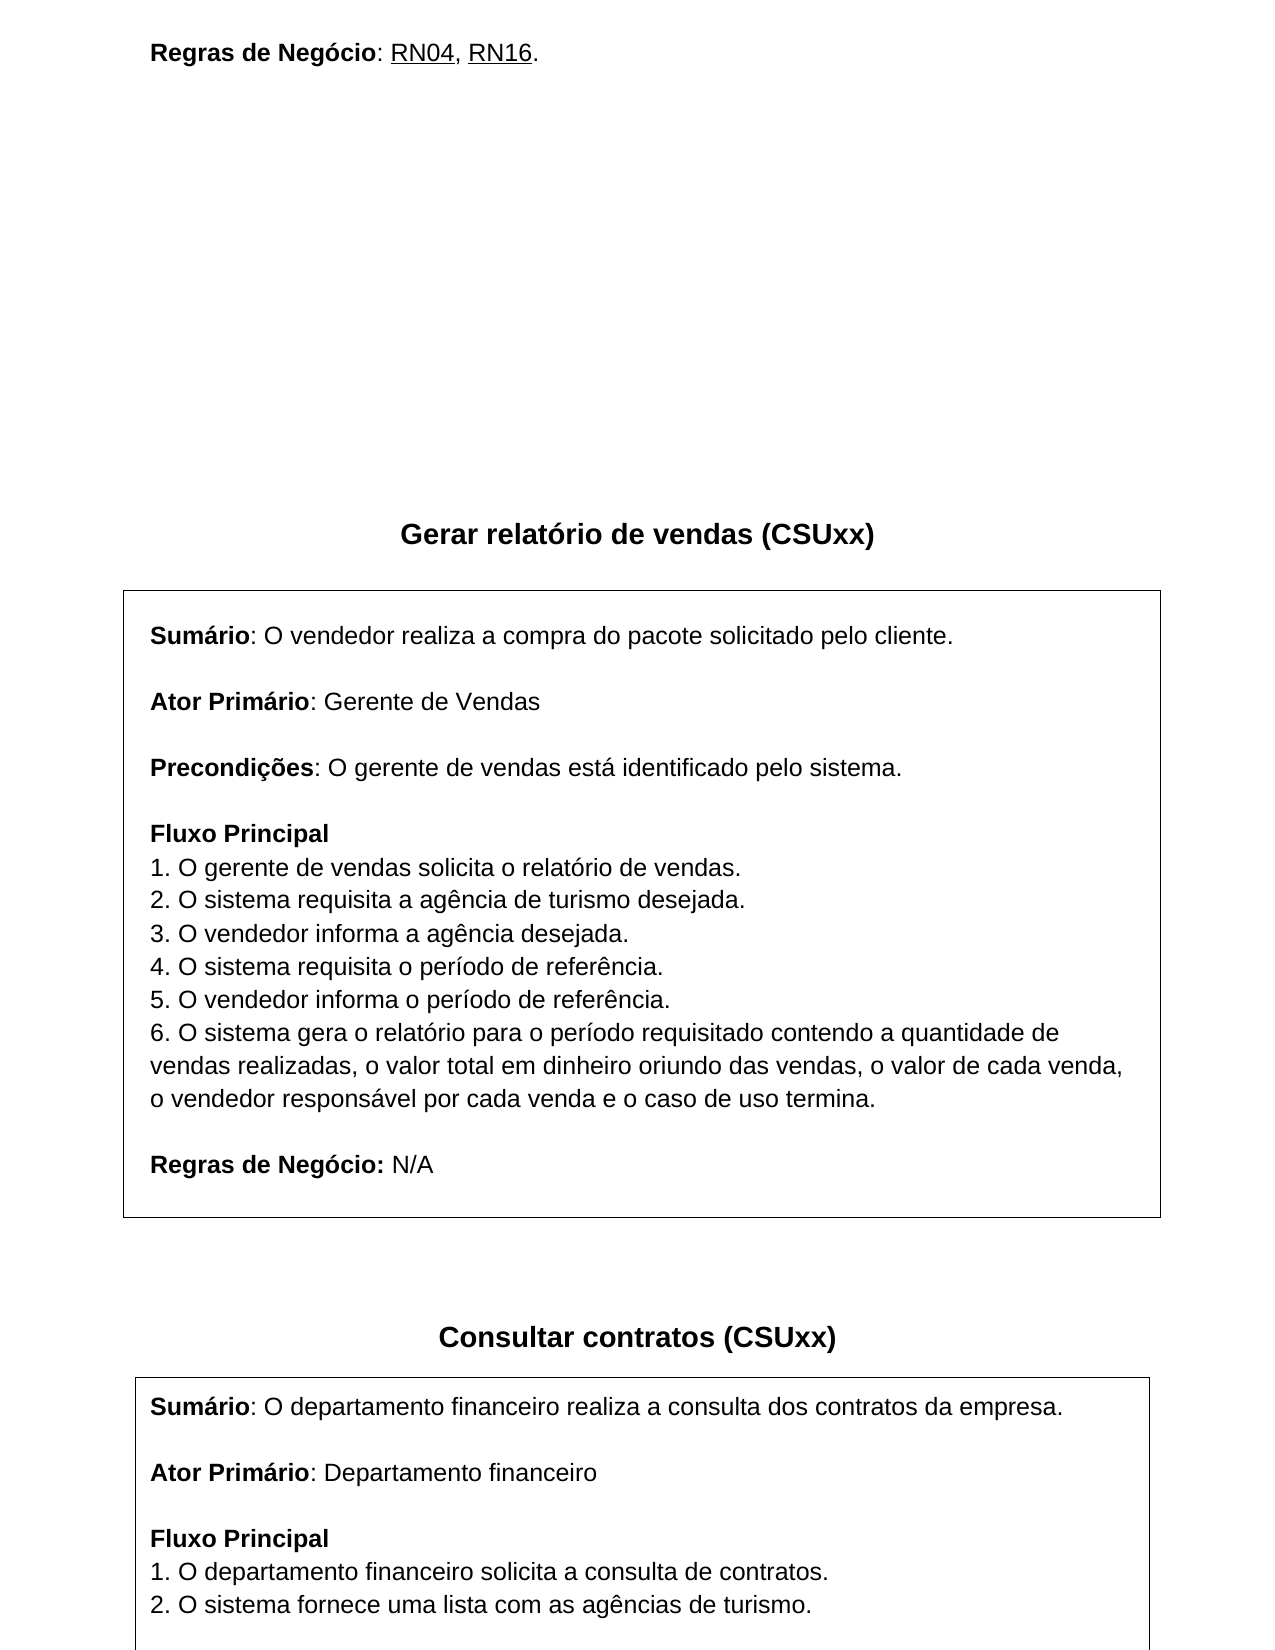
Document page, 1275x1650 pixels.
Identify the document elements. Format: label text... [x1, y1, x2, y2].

text Precondições: O gerente de vendas está identificado pelo sistema. [150, 753, 1125, 782]
text Ator Primário: Departamento financeiro [150, 1458, 1125, 1487]
text Sumário: O vendedor realiza a compra do pacote solicitado pelo cliente. [150, 621, 1125, 650]
text Consultar contratos (CSUxx) [150, 1320, 1125, 1354]
text Regras de Negócio: N/A [150, 1150, 1125, 1178]
list O sistema fornece uma lista com as agências de turismo. [150, 1590, 1125, 1619]
text Ator Primário: Gerente de Vendas [150, 687, 1125, 716]
text Fluxo Principal [150, 1524, 1125, 1553]
text Fluxo Principal [150, 819, 1125, 848]
list O sistema gera o relatório para o período requisitado contendo a quantidade de vendas realizadas, o valor total em dinheiro oriundo das vendas, o valor de cada venda, o vendedor responsável por cada venda e o caso de uso termina. [150, 1018, 1125, 1112]
text Gerar relatório de vendas (CSUxx) [150, 517, 1125, 550]
list O sistema requisita a agência de turismo desejada. [150, 886, 1125, 914]
list O vendedor informa o período de referência. [150, 984, 1125, 1013]
list O sistema requisita o período de referência. [150, 952, 1125, 980]
list O vendedor informa a agência desejada. [150, 918, 1125, 947]
text Sumário: O departamento financeiro realiza a consulta dos contratos da empresa. [150, 1392, 1125, 1421]
list O gerente de vendas solicita o relatório de vendas. [150, 852, 1125, 881]
list O departamento financeiro solicita a consulta de contratos. [150, 1557, 1125, 1586]
text Regras de Negócio: RN04, RN16. [150, 38, 1125, 67]
